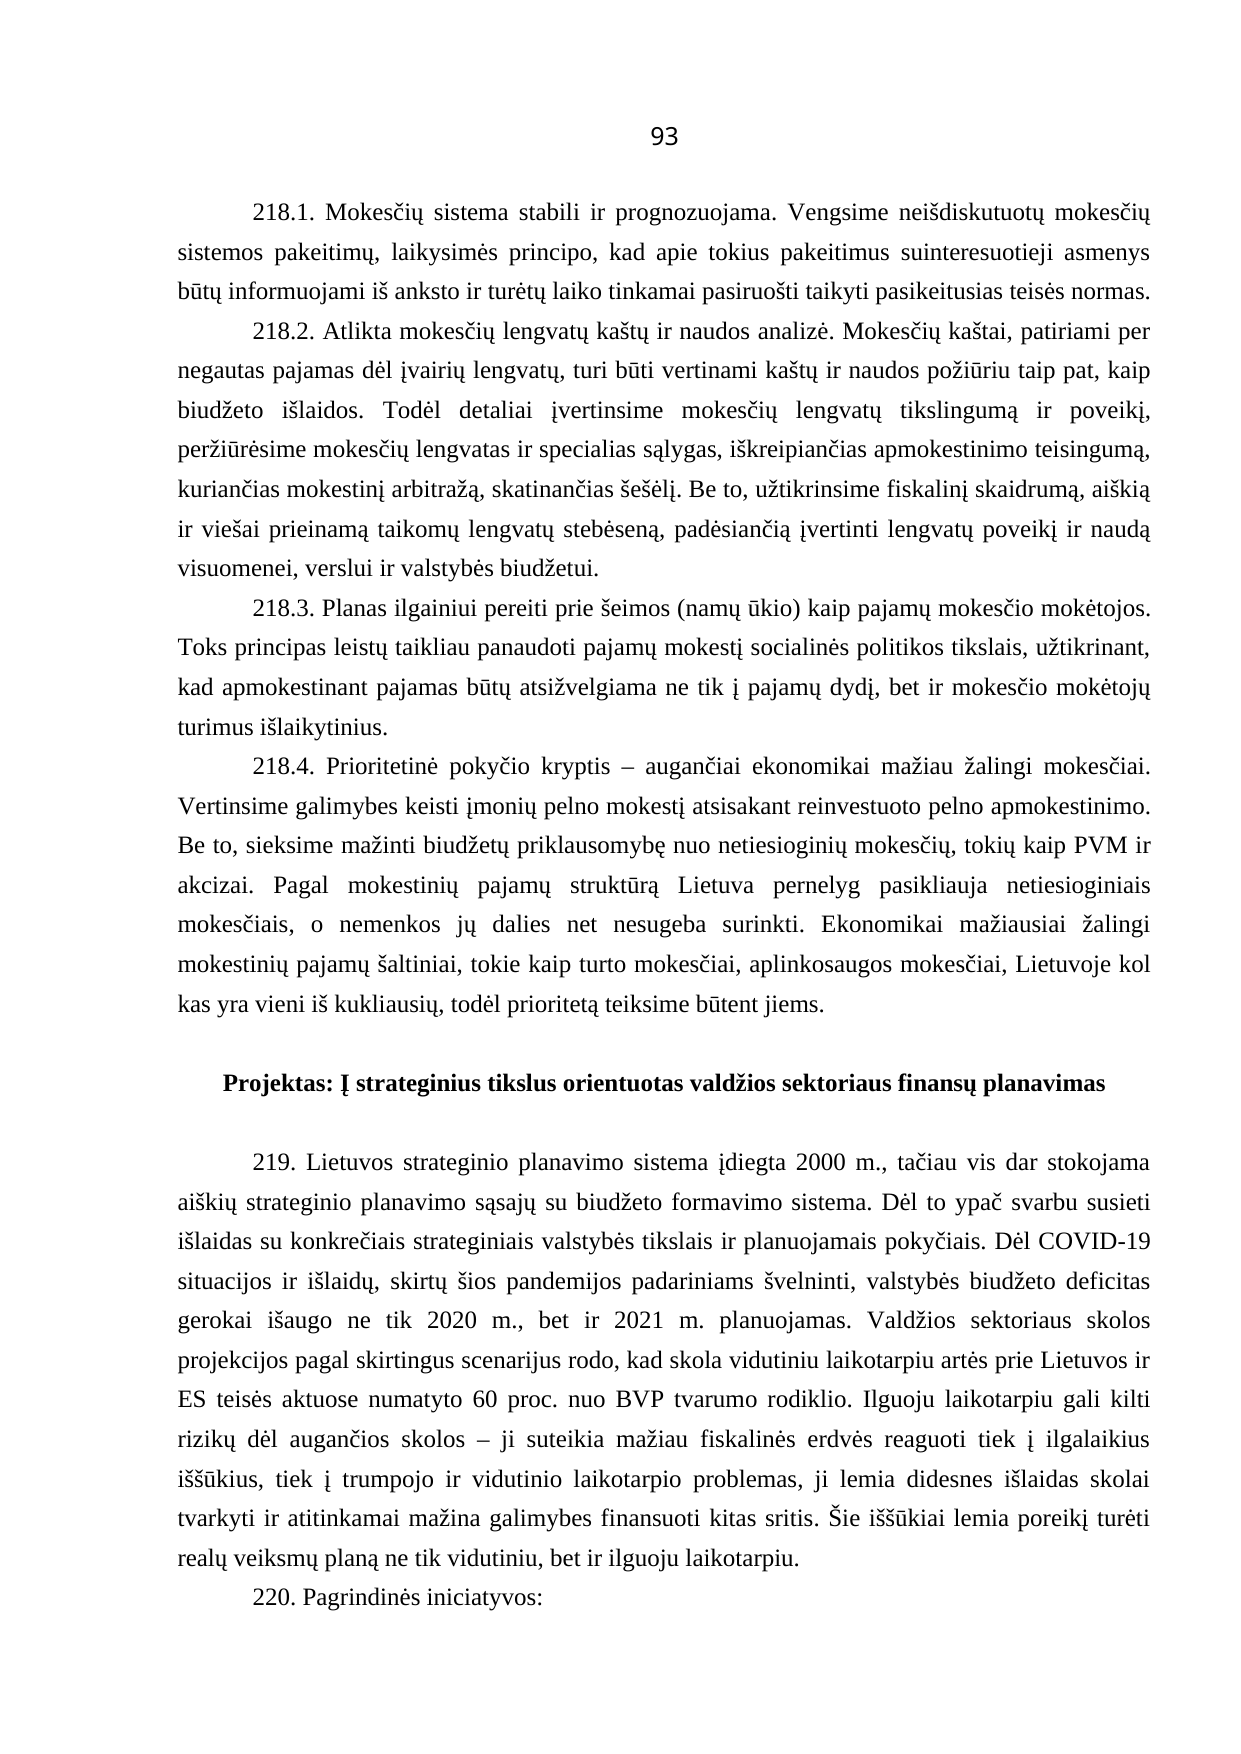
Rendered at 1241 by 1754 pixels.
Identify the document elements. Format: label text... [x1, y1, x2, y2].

text 218.2. Atlikta mokesčių lengvatų kaštų ir naudos analizė. Mokesčių kaštai, patiriami per negautas pajamas dėl įvairių lengvatų, turi būti vertinami kaštų ir naudos požiūriu taip pat, kaip biudžeto išlaidos. Todėl detaliai įvertinsime mokesčių lengvatų tikslingumą ir poveikį, peržiūrėsime mokesčių lengvatas ir specialias sąlygas, iškreipiančias apmokestinimo teisingumą, kuriančias mokestinį arbitražą, skatinančias šešėlį. Be to, užtikrinsime fiskalinį skaidrumą, aiškią ir viešai prieinamą taikomų lengvatų stebėseną, padėsiančią įvertinti lengvatų poveikį ir naudą visuomenei, verslui ir valstybės biudžetui. [177, 305, 1152, 582]
text 220. Pagrindinės iniciatyvos: [177, 1572, 1152, 1611]
text 218.1. Mokesčių sistema stabili ir prognozuojama. Vengsime neišdiskutuotų mokesčių sistemos pakeitimų, laikysimės principo, kad apie tokius pakeitimus suinteresuotieji asmenys būtų informuojami iš anksto ir turėtų laiko tinkamai pasiruošti taikyti pasikeitusias teisės normas. [177, 186, 1152, 305]
text 219. Lietuvos strateginio planavimo sistema įdiegta 2000 m., tačiau vis dar stokojama aiškių strateginio planavimo sąsajų su biudžeto formavimo sistema. Dėl to ypač svarbu susieti išlaidas su konkrečiais strateginiais valstybės tikslais ir planuojamais pokyčiais. Dėl COVID-19 situacijos ir išlaidų, skirtų šios pandemijos padariniams švelninti, valstybės biudžeto deficitas gerokai išaugo ne tik 2020 m., bet ir 2021 m. planuojamas. Valdžios sektoriaus skolos projekcijos pagal skirtingus scenarijus rodo, kad skola vidutiniu laikotarpiu artės prie Lietuvos ir ES teisės aktuose numatyto 60 proc. nuo BVP tvarumo rodiklio. Ilguoju laikotarpiu gali kilti rizikų dėl augančios skolos – ji suteikia mažiau fiskalinės erdvės reaguoti tiek į ilgalaikius iššūkius, tiek į trumpojo ir vidutinio laikotarpio problemas, ji lemia didesnes išlaidas skolai tvarkyti ir atitinkamai mažina galimybes finansuoti kitas sritis. Šie iššūkiai lemia poreikį turėti realų veiksmų planą ne tik vidutiniu, bet ir ilguoju laikotarpiu. [177, 1136, 1152, 1572]
text 218.3. Planas ilgainiui pereiti prie šeimos (namų ūkio) kaip pajamų mokesčio mokėtojos. Toks principas leistų taikliau panaudoti pajamų mokestį socialinės politikos tikslais, užtikrinant, kad apmokestinant pajamas būtų atsižvelgiama ne tik į pajamų dydį, bet ir mokesčio mokėtojų turimus išlaikytinius. [177, 582, 1152, 740]
text 218.4. Prioritetinė pokyčio kryptis – augančiai ekonomikai mažiau žalingi mokesčiai. Vertinsime galimybes keisti įmonių pelno mokestį atsisakant reinvestuoto pelno apmokestinimo. Be to, sieksime mažinti biudžetų priklausomybę nuo netiesioginių mokesčių, tokių kaip PVM ir akcizai. Pagal mokestinių pajamų struktūrą Lietuva pernelyg pasikliauja netiesioginiais mokesčiais, o nemenkos jų dalies net nesugeba surinkti. Ekonomikai mažiausiai žalingi mokestinių pajamų šaltiniai, tokie kaip turto mokesčiai, aplinkosaugos mokesčiai, Lietuvoje kol kas yra vieni iš kukliausių, todėl prioritetą teiksime būtent jiems. [177, 740, 1152, 1017]
text Projektas: Į strateginius tikslus orientuotas valdžios sektoriaus finansų planavimas [177, 1057, 1152, 1097]
